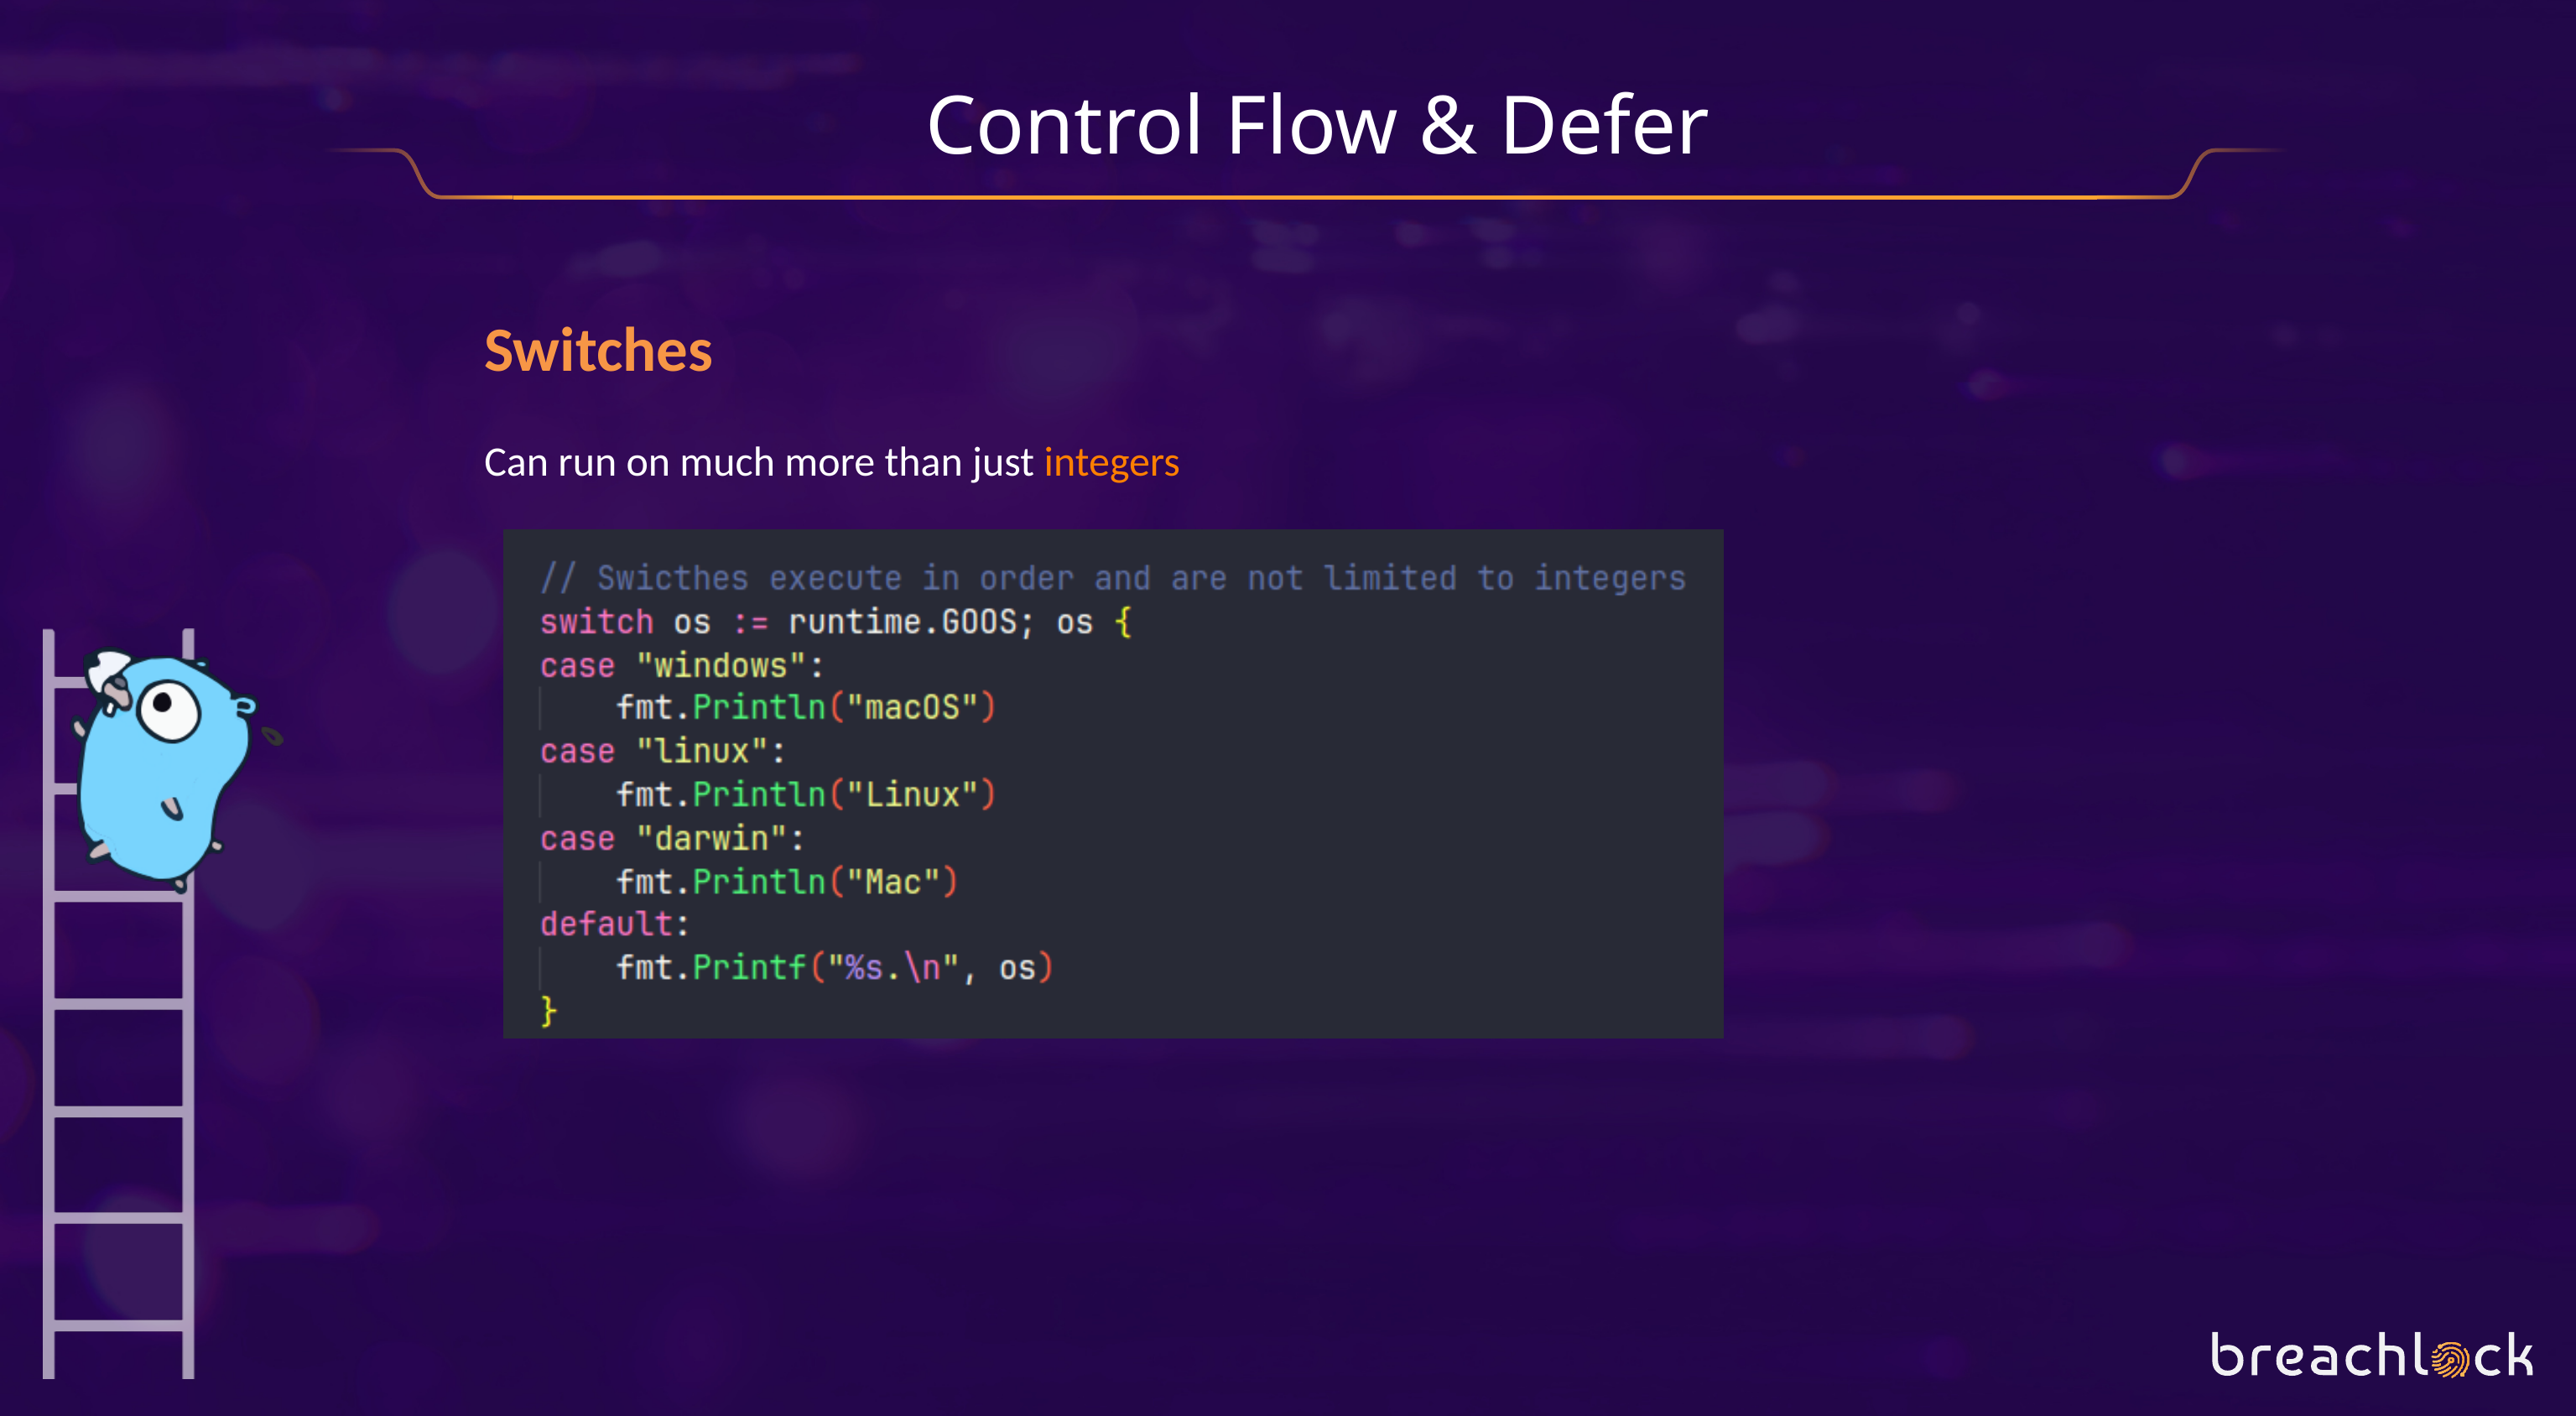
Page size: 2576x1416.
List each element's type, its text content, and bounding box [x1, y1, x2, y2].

picture [0, 0, 2576, 1416]
text_box [239, 68, 2370, 279]
text_box [2211, 1330, 2535, 1379]
text_box Control Flow & Defer [440, 84, 2196, 170]
text_box Switches Can run on much more than just integers [409, 226, 2360, 882]
